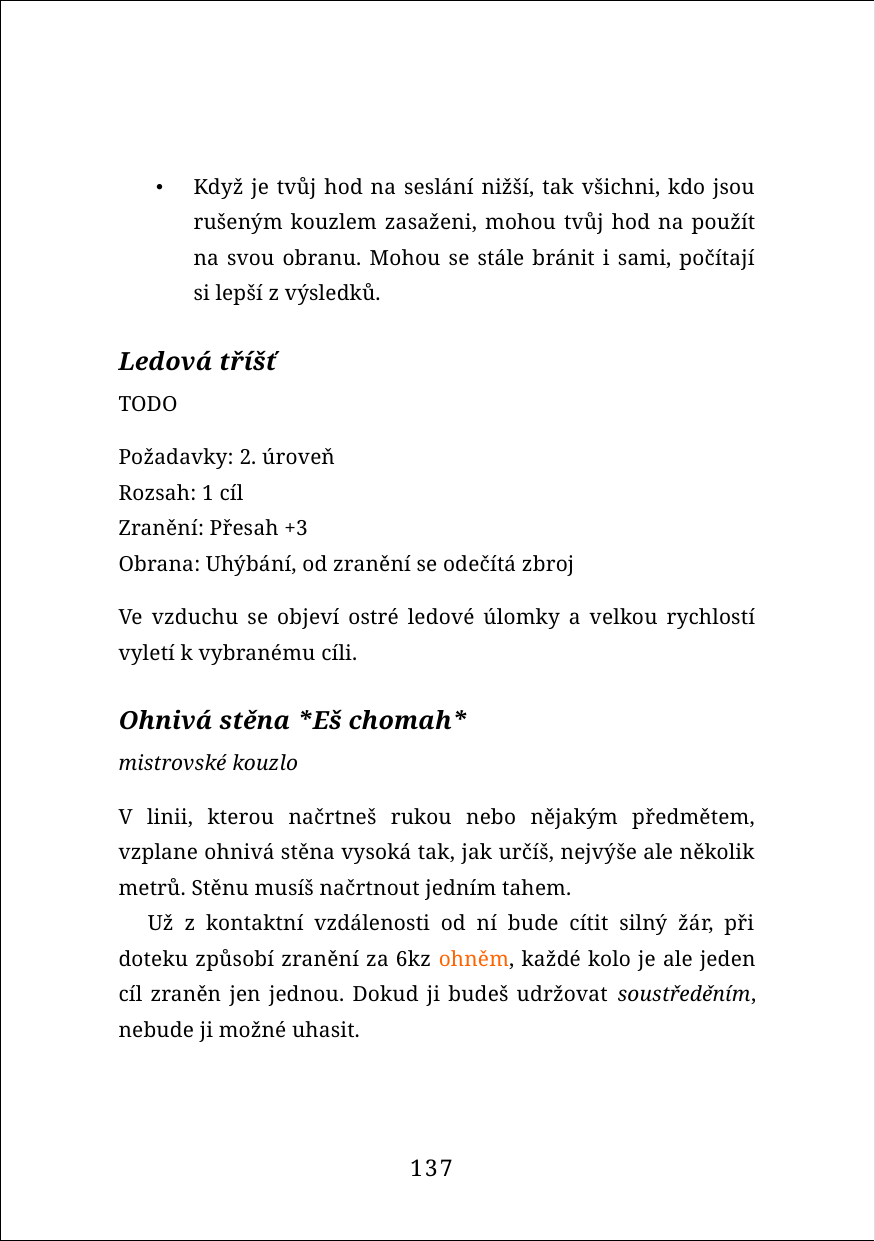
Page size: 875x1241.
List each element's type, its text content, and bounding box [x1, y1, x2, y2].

text V linii, kterou načrtneš rukou nebo nějakým předmětem, vzplane ohnivá stěna vysoká tak, jak určíš, nejvýše ale několik metrů. Stěnu musíš načrtnout jedním tahem. Už z kontaktní vzdálenosti od ní bude cítit silný žár, při doteku způsobí zranění za 6kz ohněm, každé kolo je ale jeden cíl zraněn jen jednou. Dokud ji budeš udržovat soustředěním, nebude ji možné uhasit. [118, 802, 756, 1043]
text Ve vzduchu se objeví ostré ledové úlomky a velkou rychlostí vyletí k vybranému cíli. [118, 602, 756, 666]
subtitle Ledová tříšť [118, 343, 756, 377]
text Požadavky: 2. úroveň Rozsah: 1 cíl Zranění: Přesah +3 Obrana: Uhýbání, od zranění se odečítá zbroj [118, 442, 756, 577]
subtitle Ohnivá stěna *Eš chomah* [118, 703, 756, 737]
list Když je tvůj hod na seslání nižší, tak všichni, kdo jsou rušeným kouzlem zasaženi, mohou tvůj hod na použít na svou obranu. Mohou se stále bránit i sami, počítají si lepší z výsledků. [156, 172, 756, 307]
text TODO [118, 389, 756, 418]
text mistrovské kouzlo [118, 748, 756, 777]
